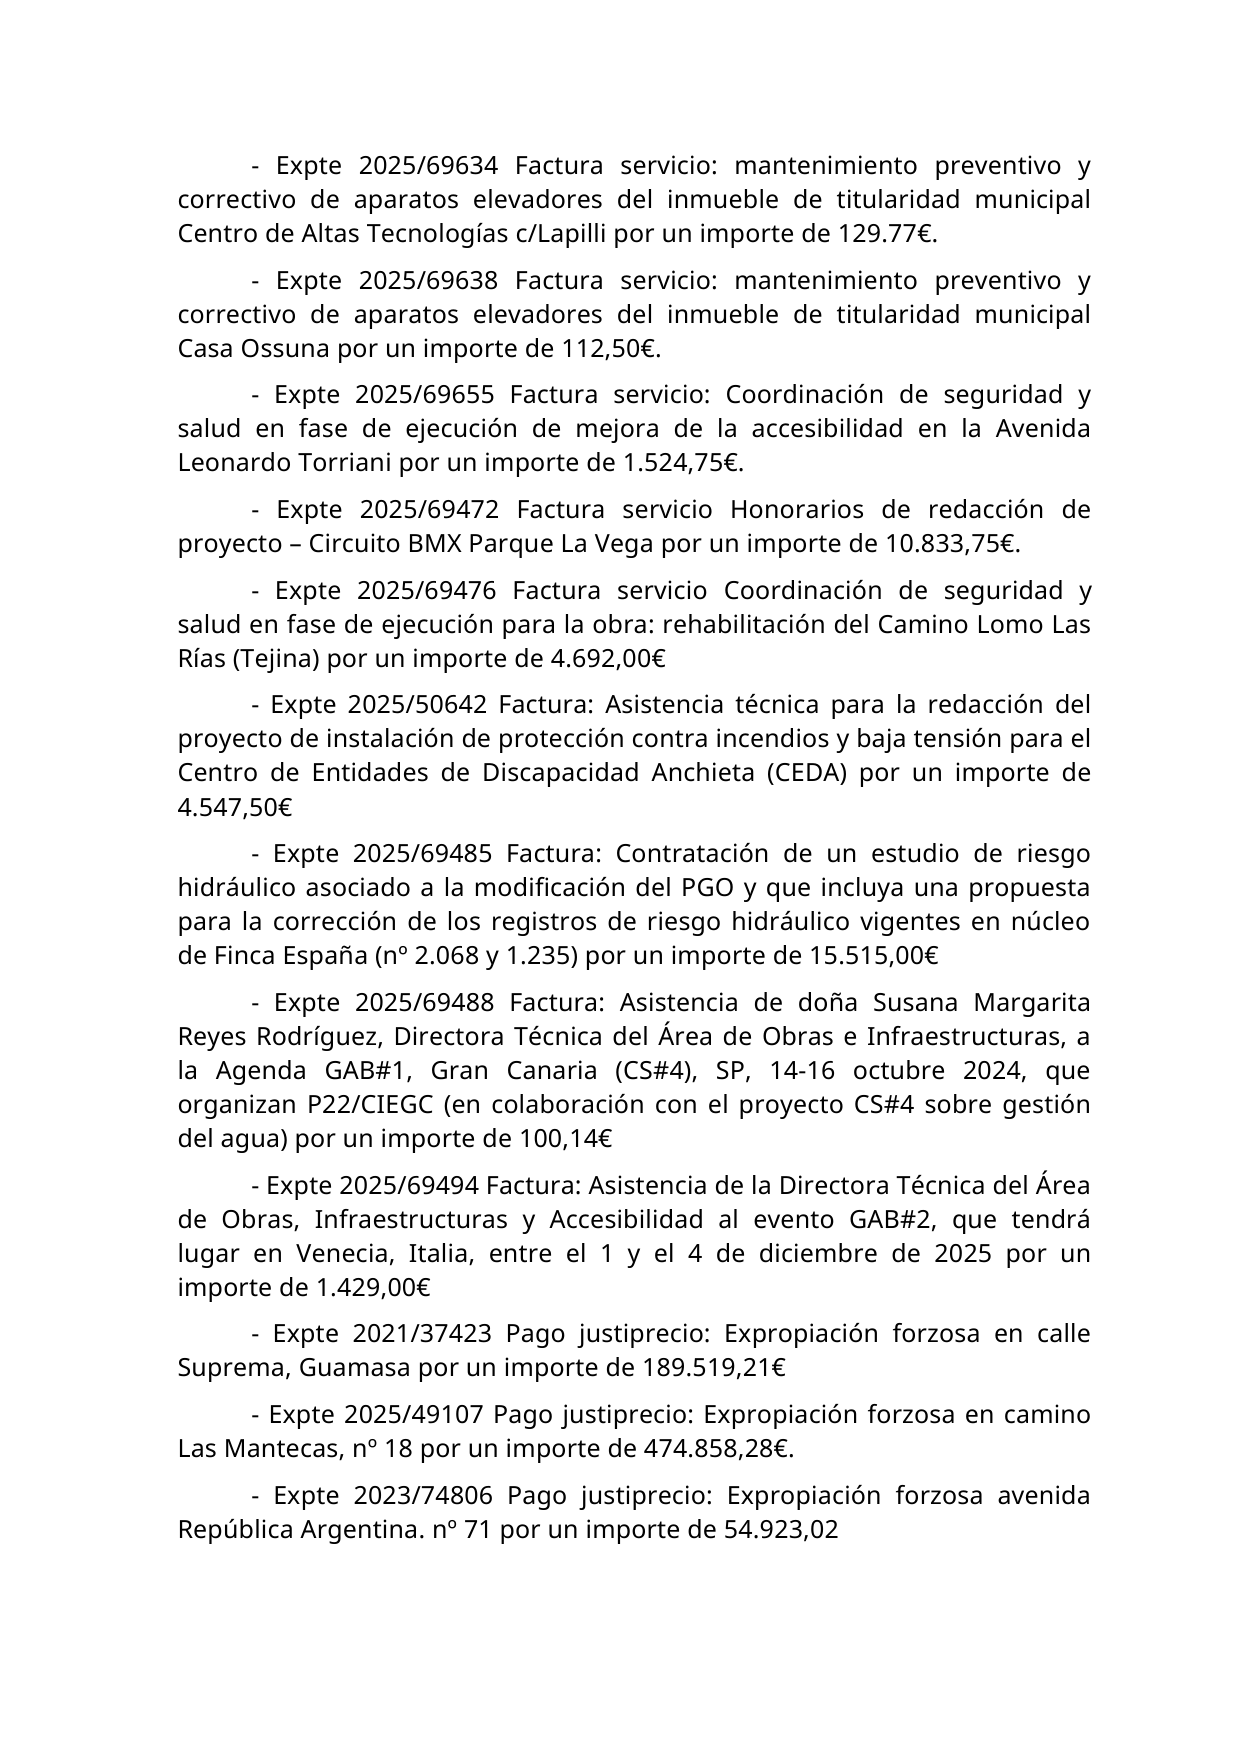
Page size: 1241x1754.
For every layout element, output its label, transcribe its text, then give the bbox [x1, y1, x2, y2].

text - Expte 2025/49107 Pago justiprecio: Expropiación forzosa en camino Las Mantecas, nº 18 por un importe de 474.858,28€. [177, 1397, 1093, 1465]
text - Expte 2025/69472 Factura servicio Honorarios de redacción de proyecto – Circuito BMX Parque La Vega por un importe de 10.833,75€. [177, 492, 1093, 560]
text - Expte 2025/69638 Factura servicio: mantenimiento preventivo y correctivo de aparatos elevadores del inmueble de titularidad municipal Casa Ossuna por un importe de 112,50€. [177, 262, 1093, 364]
text - Expte 2025/69476 Factura servicio Coordinación de seguridad y salud en fase de ejecución para la obra: rehabilitación del Camino Lomo Las Rías (Tejina) por un importe de 4.692,00€ [177, 572, 1093, 674]
text - Expte 2025/69494 Factura: Asistencia de la Directora Técnica del Área de Obras, Infraestructuras y Accesibilidad al evento GAB#2, que tendrá lugar en Venecia, Italia, entre el 1 y el 4 de diciembre de 2025 por un importe de 1.429,00€ [177, 1167, 1093, 1303]
text - Expte 2025/69655 Factura servicio: Coordinación de seguridad y salud en fase de ejecución de mejora de la accesibilidad en la Avenida Leonardo Torriani por un importe de 1.524,75€. [177, 377, 1093, 479]
text - Expte 2025/69485 Factura: Contratación de un estudio de riesgo hidráulico asociado a la modificación del PGO y que incluya una propuesta para la corrección de los registros de riesgo hidráulico vigentes en núcleo de Finca España (nº 2.068 y 1.235) por un importe de 15.515,00€ [177, 836, 1093, 972]
text - Expte 2025/69634 Factura servicio: mantenimiento preventivo y correctivo de aparatos elevadores del inmueble de titularidad municipal Centro de Altas Tecnologías c/Lapilli por un importe de 129.77€. [177, 148, 1093, 250]
text - Expte 2025/69488 Factura: Asistencia de doña Susana Margarita Reyes Rodríguez, Directora Técnica del Área de Obras e Infraestructuras, a la Agenda GAB#1, Gran Canaria (CS#4), SP, 14-16 octubre 2024, que organizan P22/CIEGC (en colaboración con el proyecto CS#4 sobre gestión del agua) por un importe de 100,14€ [177, 984, 1093, 1155]
text - Expte 2023/74806 Pago justiprecio: Expropiación forzosa avenida República Argentina. nº 71 por un importe de 54.923,02 [177, 1477, 1093, 1545]
text - Expte 2021/37423 Pago justiprecio: Expropiación forzosa en calle Suprema, Guamasa por un importe de 189.519,21€ [177, 1316, 1093, 1384]
text - Expte 2025/50642 Factura: Asistencia técnica para la redacción del proyecto de instalación de protección contra incendios y baja tensión para el Centro de Entidades de Discapacidad Anchieta (CEDA) por un importe de 4.547,50€ [177, 687, 1093, 823]
